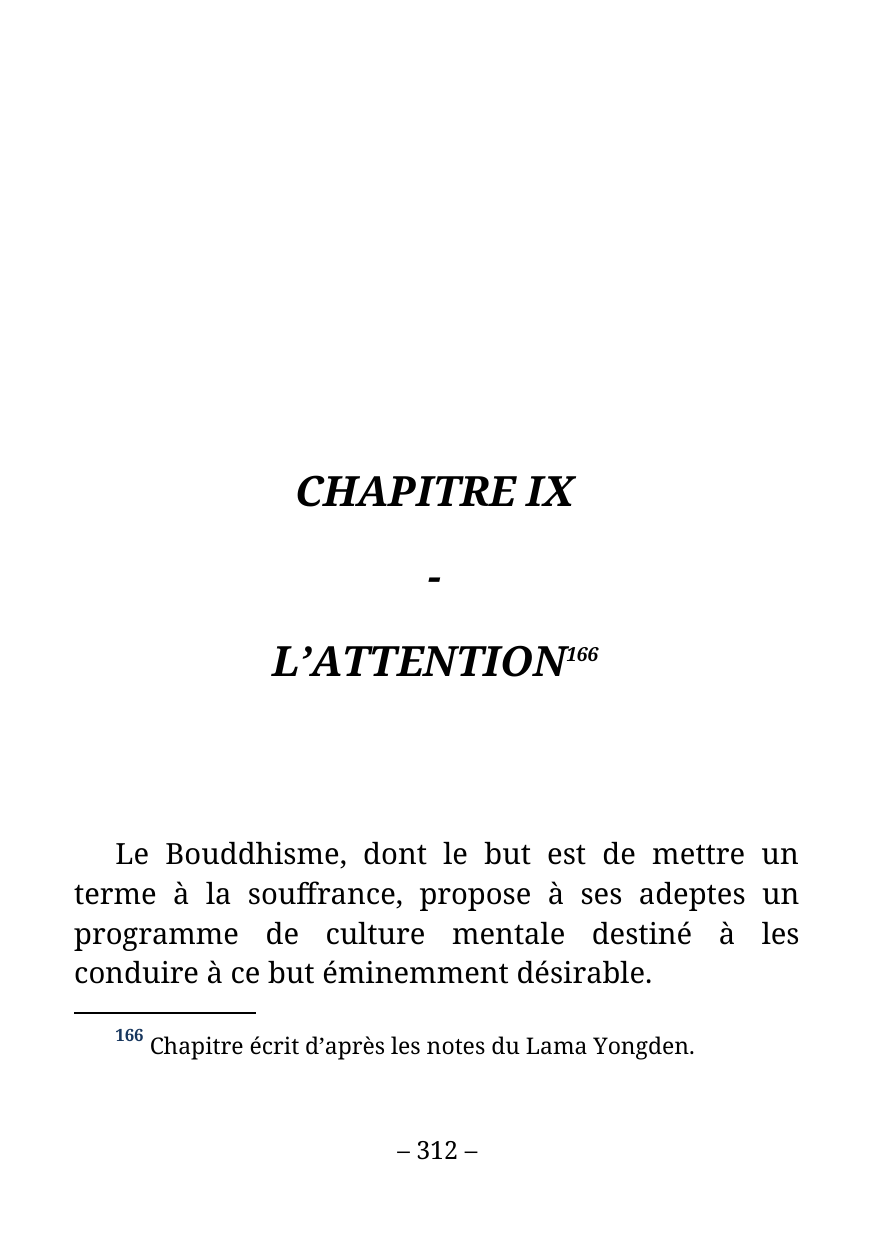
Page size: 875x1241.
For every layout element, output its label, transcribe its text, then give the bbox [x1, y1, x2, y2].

text Le Bouddhisme, dont le but est de mettre un terme à la souffrance, propose à ses adeptes un programme de culture mentale destiné à les conduire à ce but éminemment désirable. [74, 833, 800, 992]
text Chapitre écrit d’après les notes du Lama Yongden. [74, 1023, 800, 1063]
subtitle CHAPITRE IX - L’ATTENTION [74, 461, 800, 688]
